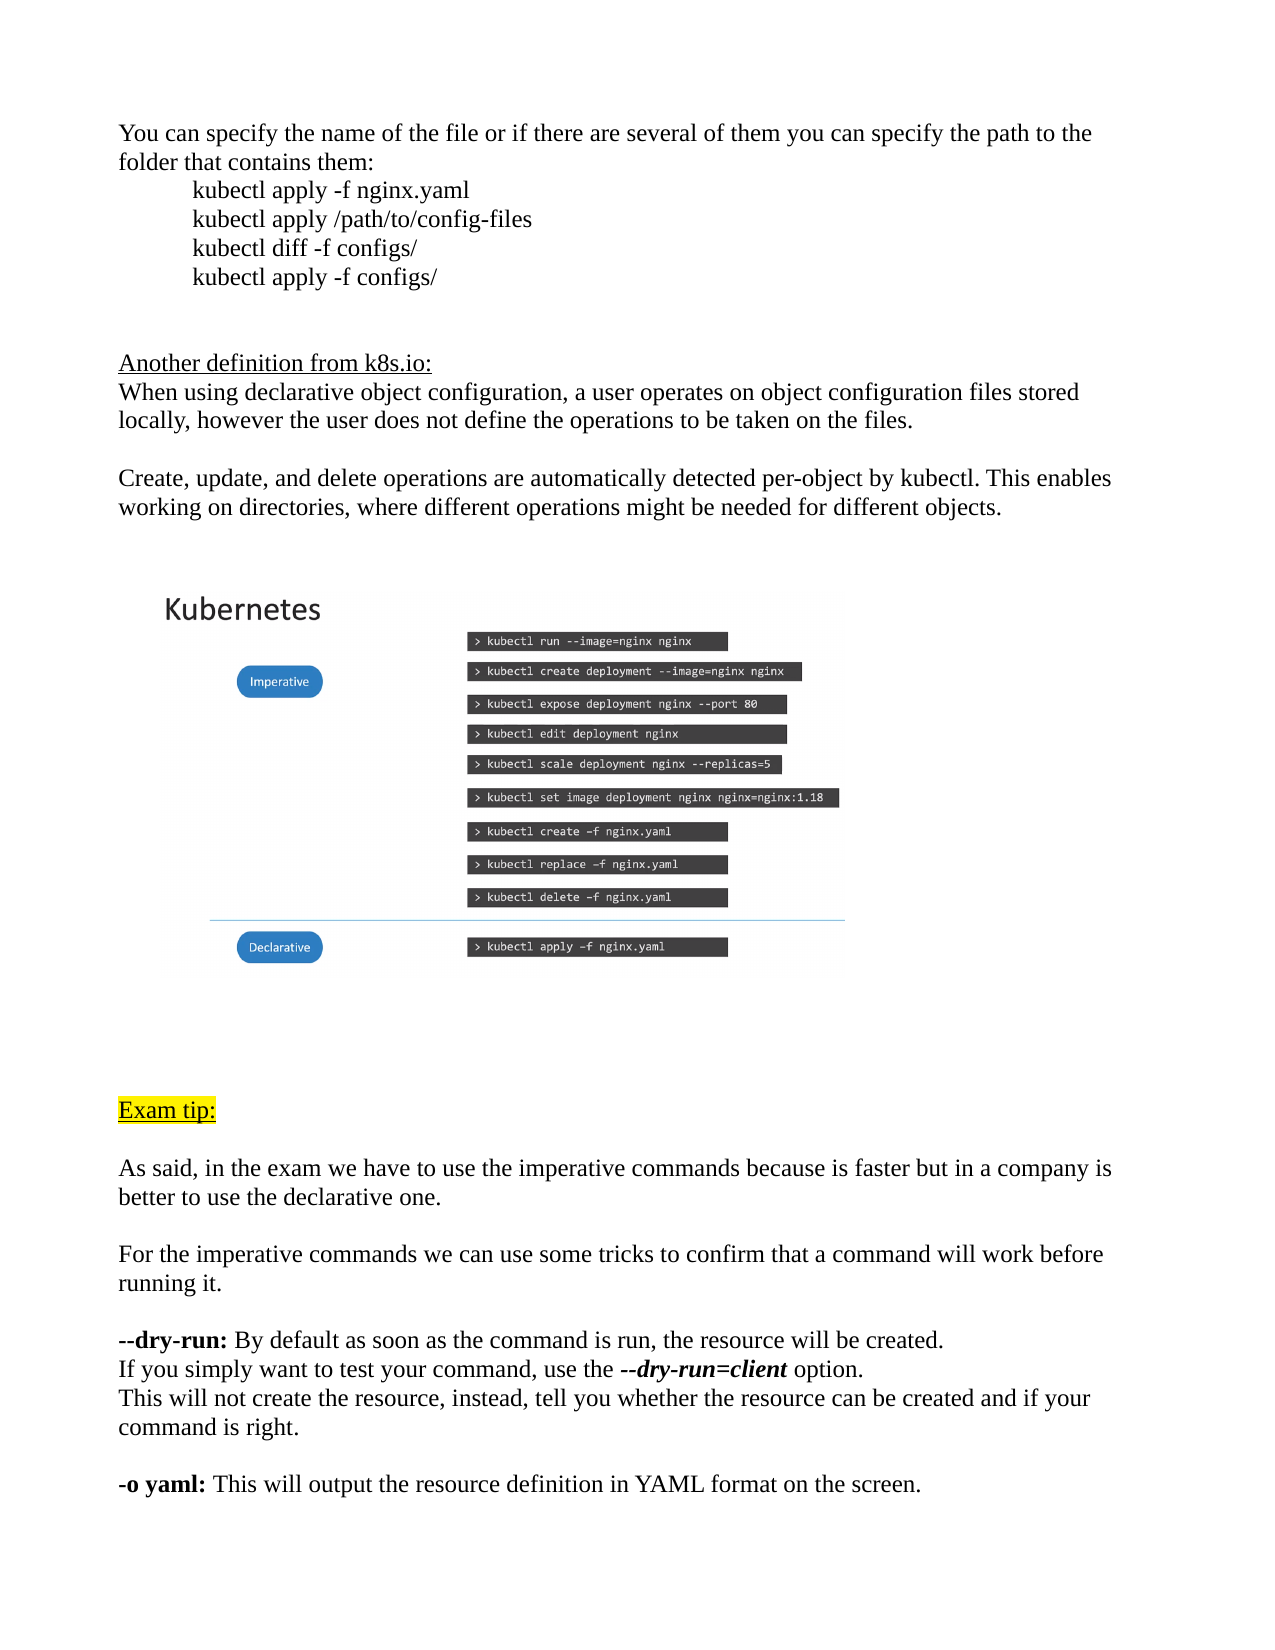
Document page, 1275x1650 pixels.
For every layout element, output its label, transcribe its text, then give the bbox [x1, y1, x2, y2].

text Another definition from k8s.io: [118, 348, 1157, 377]
text You can specify the name of the file or if there are several of them you can specify the path to the folder that contains them: [118, 118, 1157, 176]
text kubectl apply -f nginx.yaml [118, 176, 1157, 204]
text This will not create the resource, instead, tell you whether the resource can be created and if your command is right. [118, 1383, 1157, 1441]
text As said, in the exam we have to use the imperative commands because is faster but in a company is better to use the declarative one. [118, 1153, 1157, 1211]
text When using declarative object configuration, a user operates on object configuration files stored locally, however the user does not define the operations to be taken on the files. [118, 377, 1157, 434]
text kubectl apply /path/to/config-files [118, 204, 1157, 233]
text For the imperative commands we can use some tricks to confirm that a command will work before running it. [118, 1239, 1157, 1297]
text Exam tip: [118, 1096, 1157, 1124]
text kubectl diff -f configs/ [118, 233, 1157, 262]
text If you simply want to test your command, use the --dry-run=client option. [118, 1354, 1157, 1383]
text Create, update, and delete operations are automatically detected per-object by kubectl. This enables working on directories, where different operations might be needed for different objects. [118, 463, 1157, 521]
text -o yaml: This will output the resource definition in YAML format on the screen. [118, 1469, 1157, 1498]
picture [159, 591, 845, 978]
text --dry-run: By default as soon as the command is run, the resource will be created. [118, 1326, 1157, 1354]
text kubectl apply -f configs/ [118, 262, 1157, 291]
